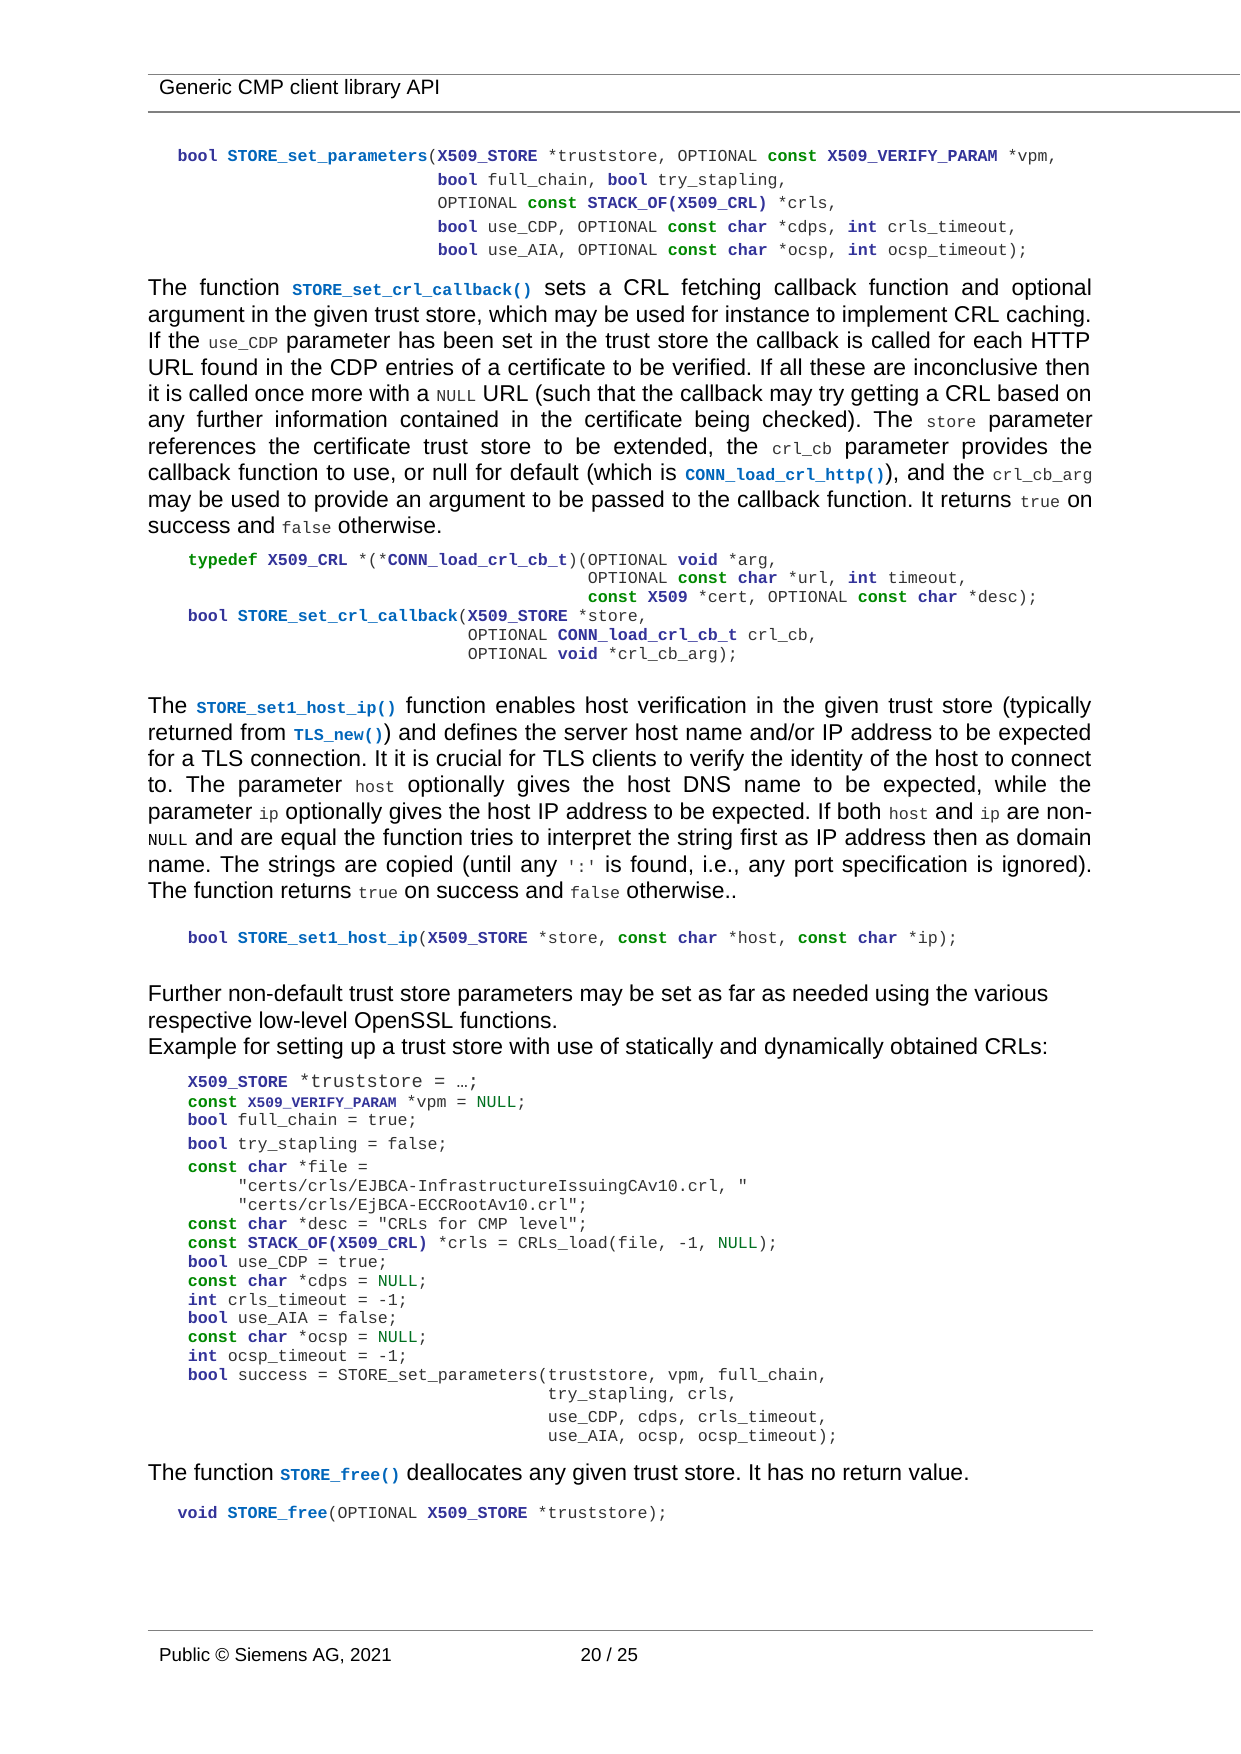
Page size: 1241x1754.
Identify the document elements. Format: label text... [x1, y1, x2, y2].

text bool use_AIA = false; [148, 1310, 1092, 1329]
text OPTIONAL const char *url, int timeout, [148, 570, 1092, 589]
text OPTIONAL CONN_load_crl_cb_t crl_cb, [148, 627, 1092, 646]
text try_stapling, crls, [177, 1385, 1092, 1404]
text use_CDP, cdps, crls_timeout, use_AIA, ocsp, ocsp_timeout); [148, 1409, 1092, 1447]
text Further non-default trust store parameters may be set as far as needed using the various respective low-level OpenSSL functions. Example for setting up a trust store with use of statically and dynamically obtained CRLs: [148, 980, 1092, 1059]
text OPTIONAL const STACK_OF(X509_CRL) *crls, [177, 195, 1092, 214]
text const X509_VERIFY_PARAM *vpm = NULL; [148, 1093, 1092, 1112]
text int crls_timeout = -1; [148, 1291, 1092, 1310]
text "certs/crls/EJBCA-InfrastructureIssuingCAv10.crl, " [148, 1178, 1092, 1197]
text const char *cdps = NULL; [148, 1272, 1092, 1291]
text bool full_chain, bool try_stapling, [177, 171, 1092, 190]
text const X509 *cert, OPTIONAL const char *desc); [148, 589, 1092, 608]
text bool STORE_set_parameters(X509_STORE *truststore, OPTIONAL const X509_VERIFY_PARAM *vpm, [177, 148, 1092, 167]
text bool STORE_set_crl_callback(X509_STORE *store, [148, 608, 1092, 627]
text typedef X509_CRL *(*CONN_load_crl_cb_t)(OPTIONAL void *arg, [148, 551, 1092, 570]
text bool try_stapling = false; [177, 1136, 1092, 1154]
text const char *ocsp = NULL; [148, 1329, 1092, 1348]
text void STORE_free(OPTIONAL X509_STORE *truststore); [177, 1504, 1092, 1523]
text int ocsp_timeout = -1; [148, 1348, 1092, 1366]
text OPTIONAL void *crl_cb_arg); [148, 646, 1092, 664]
text The function STORE_set_crl_callback() sets a CRL fetching callback function and optional argument in the given trust store, which may be used for instance to implement CRL caching. If the use_CDP parameter has been set in the trust store the callback is called for each HTTP URL found in the CDP entries of a certificate to be verified. If all these are inconclusive then it is called once more with a NULL URL (such that the callback may try getting a CRL based on any further information contained in the certificate being checked). The store parameter references the certificate trust store to be extended, the crl_cb parameter provides the callback function to use, or null for default (which is CONN_load_crl_http()), and the crl_cb_arg may be used to provide an argument to be passed to the callback function. It returns true on success and false otherwise. [148, 274, 1092, 539]
text const char *desc = "CRLs for CMP level"; [148, 1216, 1092, 1234]
text bool STORE_set1_host_ip(X509_STORE *store, const char *host, const char *ip); [148, 930, 1092, 949]
text bool use_CDP, OPTIONAL const char *cdps, int crls_timeout, [177, 218, 1092, 237]
text X509_STORE *truststore = …; [148, 1072, 1092, 1093]
text bool full_chain = true; [177, 1112, 1092, 1131]
text bool success = STORE_set_parameters(truststore, vpm, full_chain, [148, 1366, 1092, 1385]
text The STORE_set1_host_ip() function enables host verification in the given trust store (typically returned from TLS_new()) and defines the server host name and/or IP address to be expected for a TLS connection. It it is crucial for TLS clients to verify the identity of the host to connect to. The parameter host optionally gives the host DNS name to be expected, while the parameter ip optionally gives the host IP address to be expected. If both host and ip are non-NULL and are equal the function tries to interpret the string first as IP address then as domain name. The strings are copied (until any ':' is found, i.e., any port specification is ignored). The function returns true on success and false otherwise.. [148, 692, 1092, 904]
text const char *file = [148, 1159, 1092, 1178]
text bool use_AIA, OPTIONAL const char *ocsp, int ocsp_timeout); [178, 242, 1092, 261]
text The function STORE_free() deallocates any given trust store. It has no return value. [148, 1459, 1092, 1486]
text "certs/crls/EjBCA-ECCRootAv10.crl"; [148, 1197, 1092, 1216]
text bool use_CDP = true; [148, 1253, 1092, 1272]
text const STACK_OF(X509_CRL) *crls = CRLs_load(file, -1, NULL); [148, 1234, 1092, 1253]
